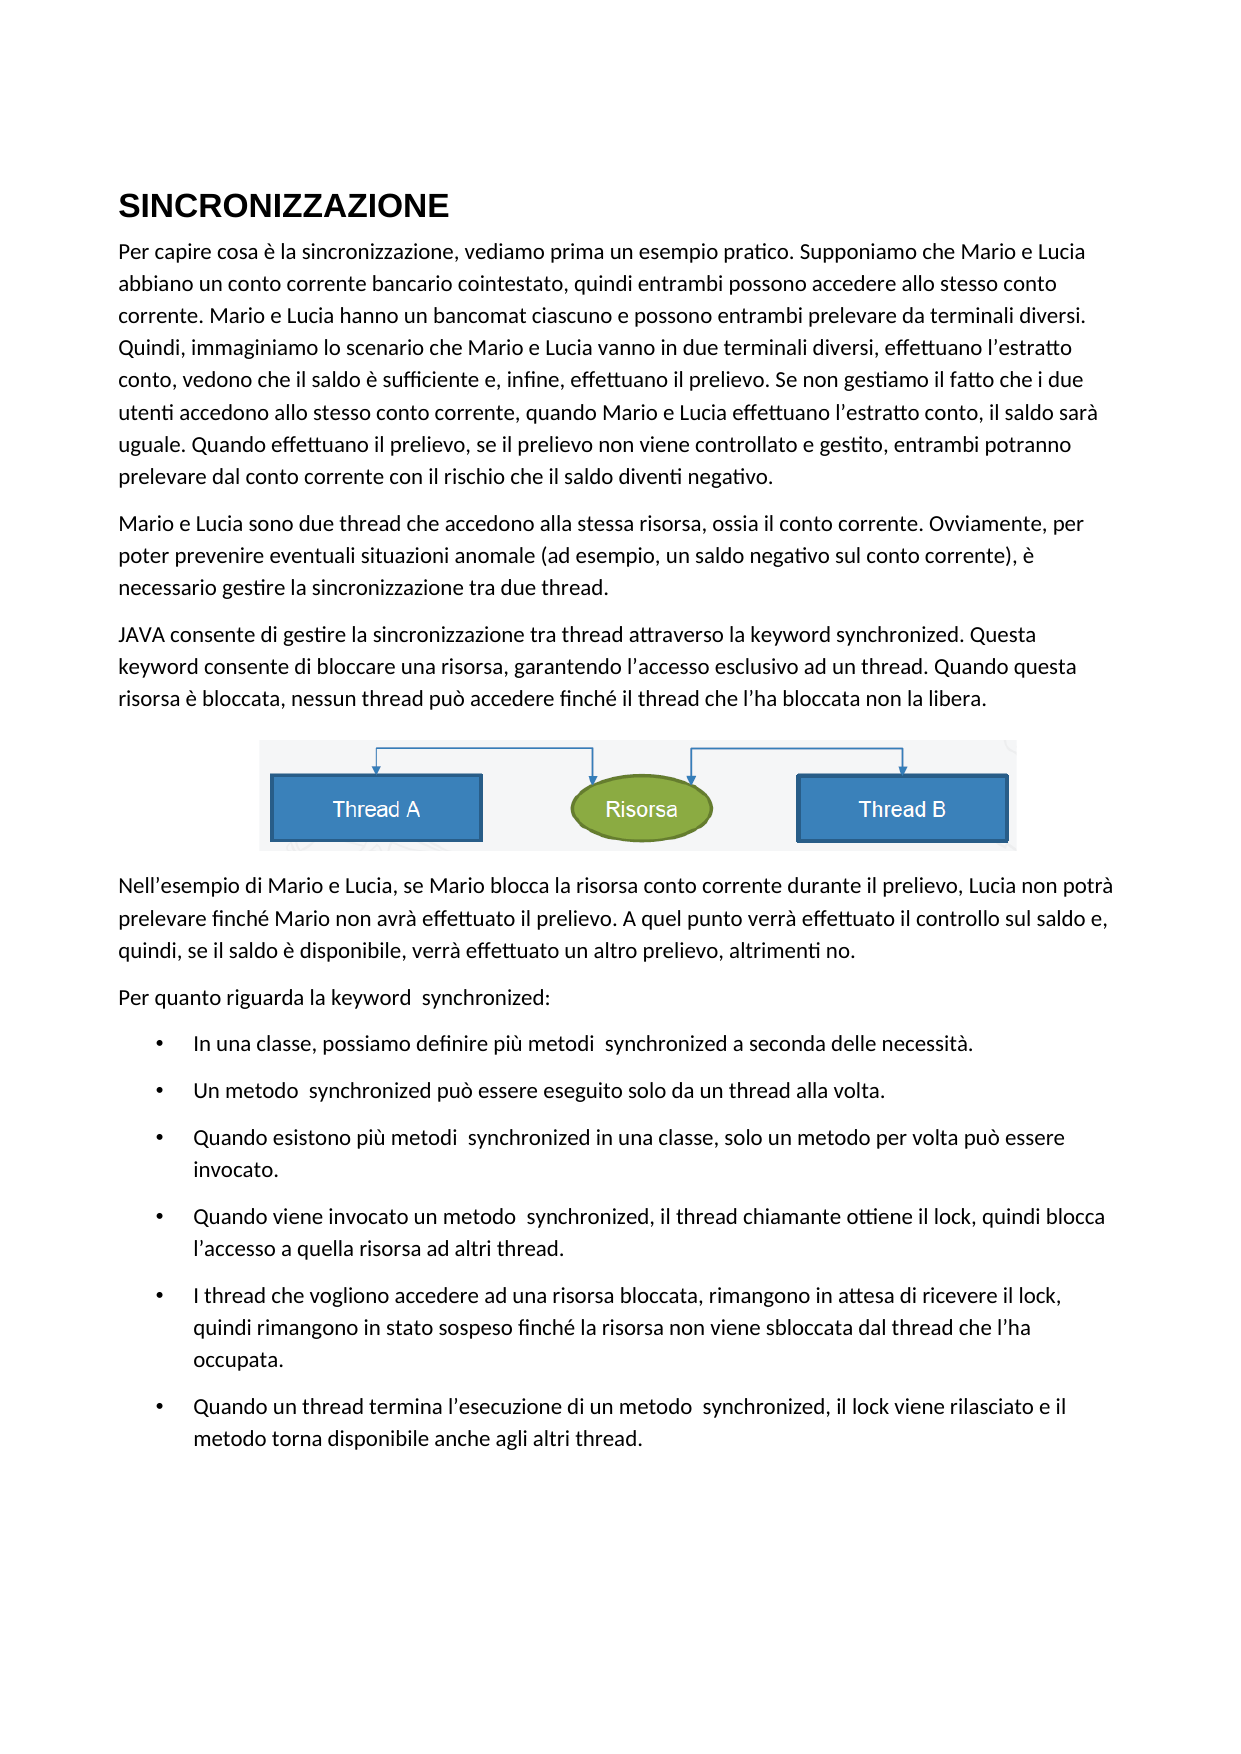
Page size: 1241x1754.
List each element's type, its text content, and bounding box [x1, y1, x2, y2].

text JAVA consente di gestire la sincronizzazione tra thread attraverso la keyword synchronized. Questa keyword consente di bloccare una risorsa, garantendo l’accesso esclusivo ad un thread. Quando questa risorsa è bloccata, nessun thread può accedere finché il thread che l’ha bloccata non la libera. [118, 620, 1122, 712]
list In una classe, possiamo definire più metodi synchronized a seconda delle necessità. [156, 1029, 1122, 1057]
list Un metodo synchronized può essere eseguito solo da un thread alla volta. [156, 1076, 1122, 1104]
list Quando viene invocato un metodo synchronized, il thread chiamante ottiene il lock, quindi blocca l’accesso a quella risorsa ad altri thread. [156, 1202, 1122, 1262]
text Mario e Lucia sono due thread che accedono alla stessa risorsa, ossia il conto corrente. Ovviamente, per poter prevenire eventuali situazioni anomale (ad esempio, un saldo negativo sul conto corrente), è necessario gestire la sincronizzazione tra due thread. [118, 509, 1122, 601]
list I thread che vogliono accedere ad una risorsa bloccata, rimangono in attesa di ricevere il lock, quindi rimangono in stato sospeso finché la risorsa non viene sbloccata dal thread che l’ha occupata. [156, 1281, 1122, 1373]
list Quando esistono più metodi synchronized in una classe, solo un metodo per volta può essere invocato. [156, 1123, 1122, 1183]
picture [259, 740, 1017, 851]
text Per quanto riguarda la keyword synchronized: [118, 983, 1122, 1011]
list Quando un thread termina l’esecuzione di un metodo synchronized, il lock viene rilasciato e il metodo torna disponibile anche agli altri thread. [156, 1392, 1122, 1452]
text Nell’esempio di Mario e Lucia, se Mario blocca la risorsa conto corrente durante il prelievo, Lucia non potrà prelevare finché Mario non avrà effettuato il prelievo. A quel punto verrà effettuato il controllo sul saldo e, quindi, se il saldo è disponibile, verrà effettuato un altro prelievo, altrimenti no. [118, 872, 1122, 964]
subtitle SINCRONIZZAZIONE [118, 186, 1122, 224]
text Per capire cosa è la sincronizzazione, vediamo prima un esempio pratico. Supponiamo che Mario e Lucia abbiano un conto corrente bancario cointestato, quindi entrambi possono accedere allo stesso conto corrente. Mario e Lucia hanno un bancomat ciascuno e possono entrambi prelevare da terminali diversi. Quindi, immaginiamo lo scenario che Mario e Lucia vanno in due terminali diversi, effettuano l’estratto conto, vedono che il saldo è sufficiente e, infine, effettuano il prelievo. Se non gestiamo il fatto che i due utenti accedono allo stesso conto corrente, quando Mario e Lucia effettuano l’estratto conto, il saldo sarà uguale. Quando effettuano il prelievo, se il prelievo non viene controllato e gestito, entrambi potranno prelevare dal conto corrente con il rischio che il saldo diventi negativo. [118, 237, 1122, 490]
